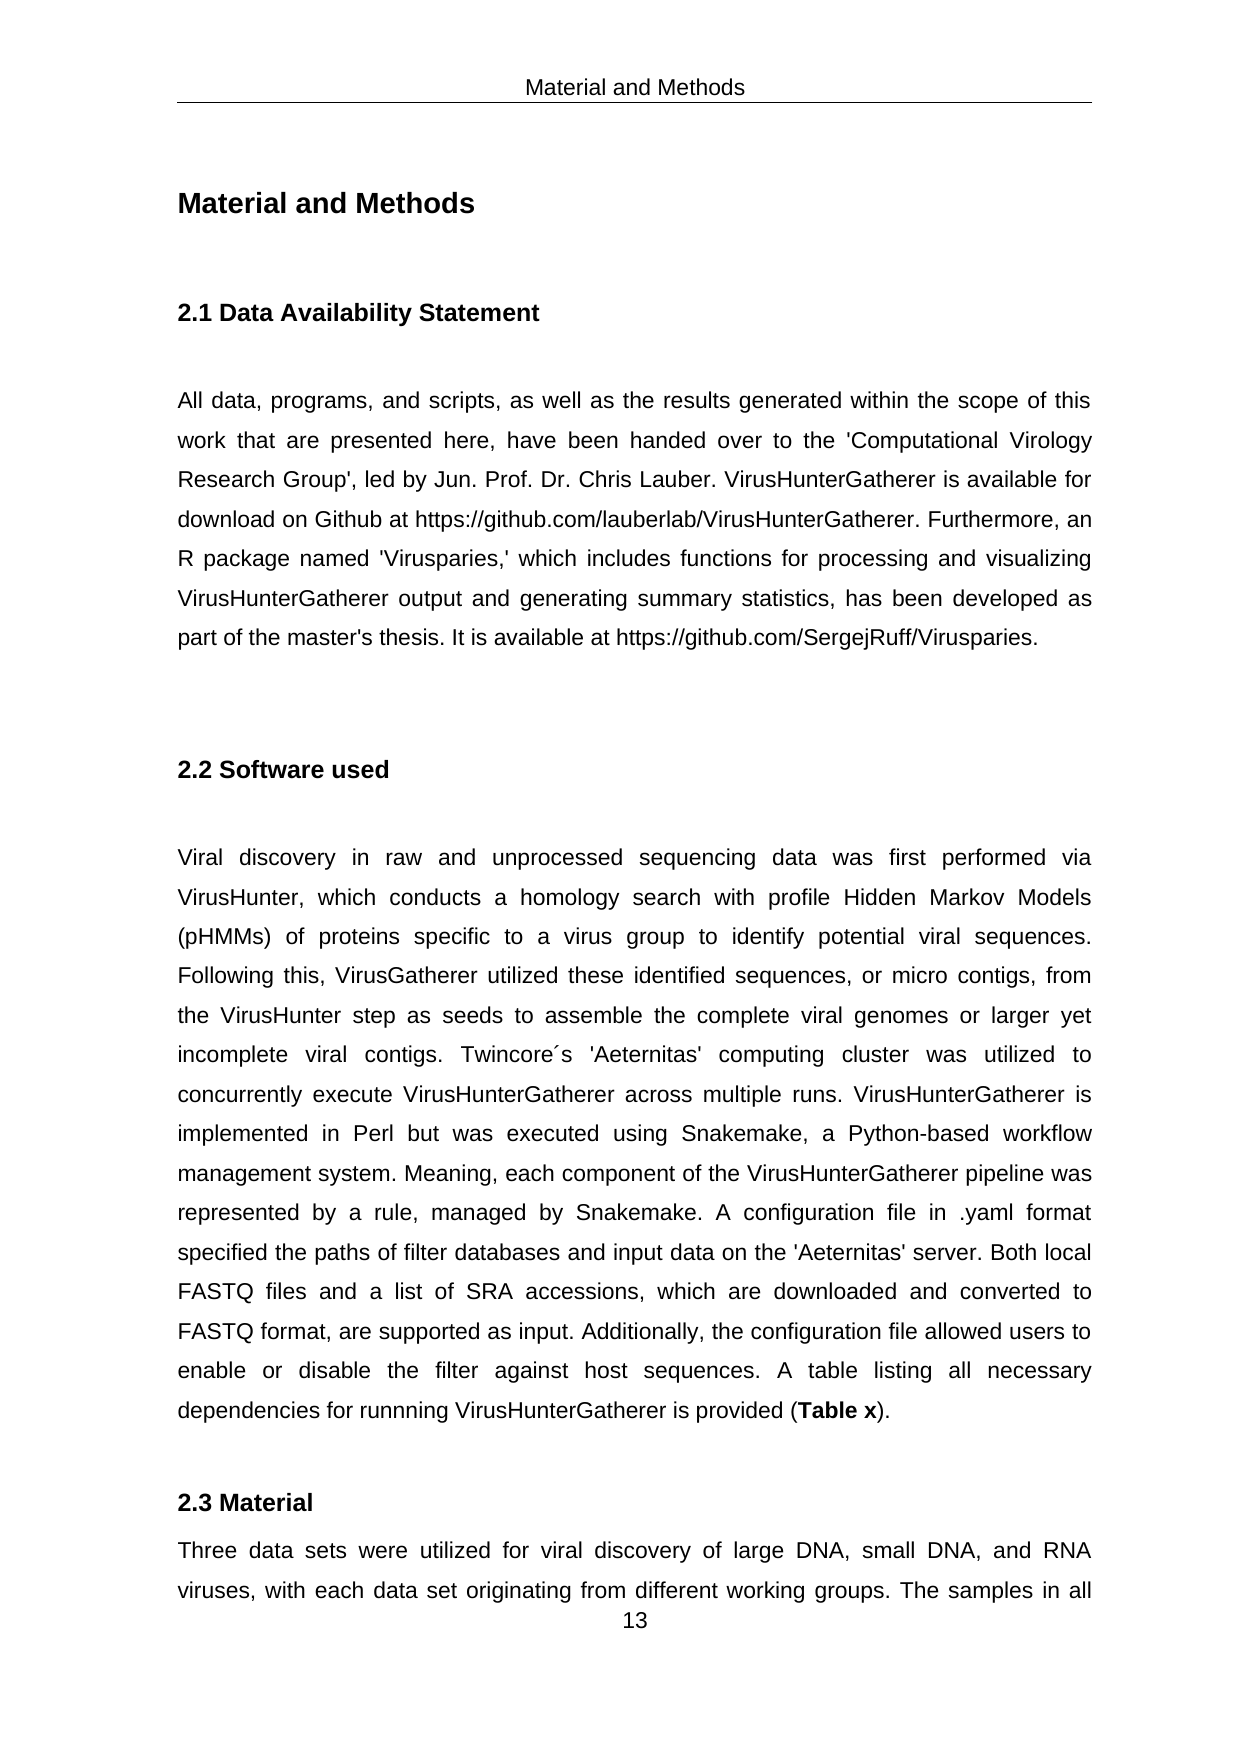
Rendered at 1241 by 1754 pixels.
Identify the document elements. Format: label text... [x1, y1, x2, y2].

subtitle 2.3 Material [177, 1488, 1092, 1517]
text All data, programs, and scripts, as well as the results generated within the scope of this work that are presented here, have been handed over to the 'Computational Virology Research Group', led by Jun. Prof. Dr. Chris Lauber. VirusHunterGatherer is available for download on Github at https://github.com/lauberlab/VirusHunterGatherer. Furthermore, an R package named 'Virusparies,' which includes functions for processing and visualizing VirusHunterGatherer output and generating summary statistics, has been developed as part of the master's thesis. It is available at https://github.com/SergejRuff/Virusparies. [177, 387, 1092, 651]
text Three data sets were utilized for viral discovery of large DNA, small DNA, and RNA viruses, with each data set originating from different working groups. The samples in all [177, 1537, 1092, 1603]
subtitle Material and Methods [177, 186, 1092, 220]
text Viral discovery in raw and unprocessed sequencing data was first performed via VirusHunter, which conducts a homology search with profile Hidden Markov Models (pHMMs) of proteins specific to a virus group to identify potential viral sequences. Following this, VirusGatherer utilized these identified sequences, or micro contigs, from the VirusHunter step as seeds to assemble the complete viral genomes or larger yet incomplete viral contigs. Twincore´s 'Aeternitas' computing cluster was utilized to concurrently execute VirusHunterGatherer across multiple runs. VirusHunterGatherer is implemented in Perl but was executed using Snakemake, a Python-based workflow management system. Meaning, each component of the VirusHunterGatherer pipeline was represented by a rule, managed by Snakemake. A configuration file in .yaml format specified the paths of filter databases and input data on the 'Aeternitas' server. Both local FASTQ files and a list of SRA accessions, which are downloaded and converted to FASTQ format, are supported as input. Additionally, the configuration file allowed users to enable or disable the filter against host sequences. A table listing all necessary dependencies for runnning VirusHunterGatherer is provided (Table x). [177, 844, 1092, 1423]
subtitle 2.2 Software used [177, 755, 1092, 784]
subtitle 2.1 Data Availability Statement [177, 298, 1092, 327]
